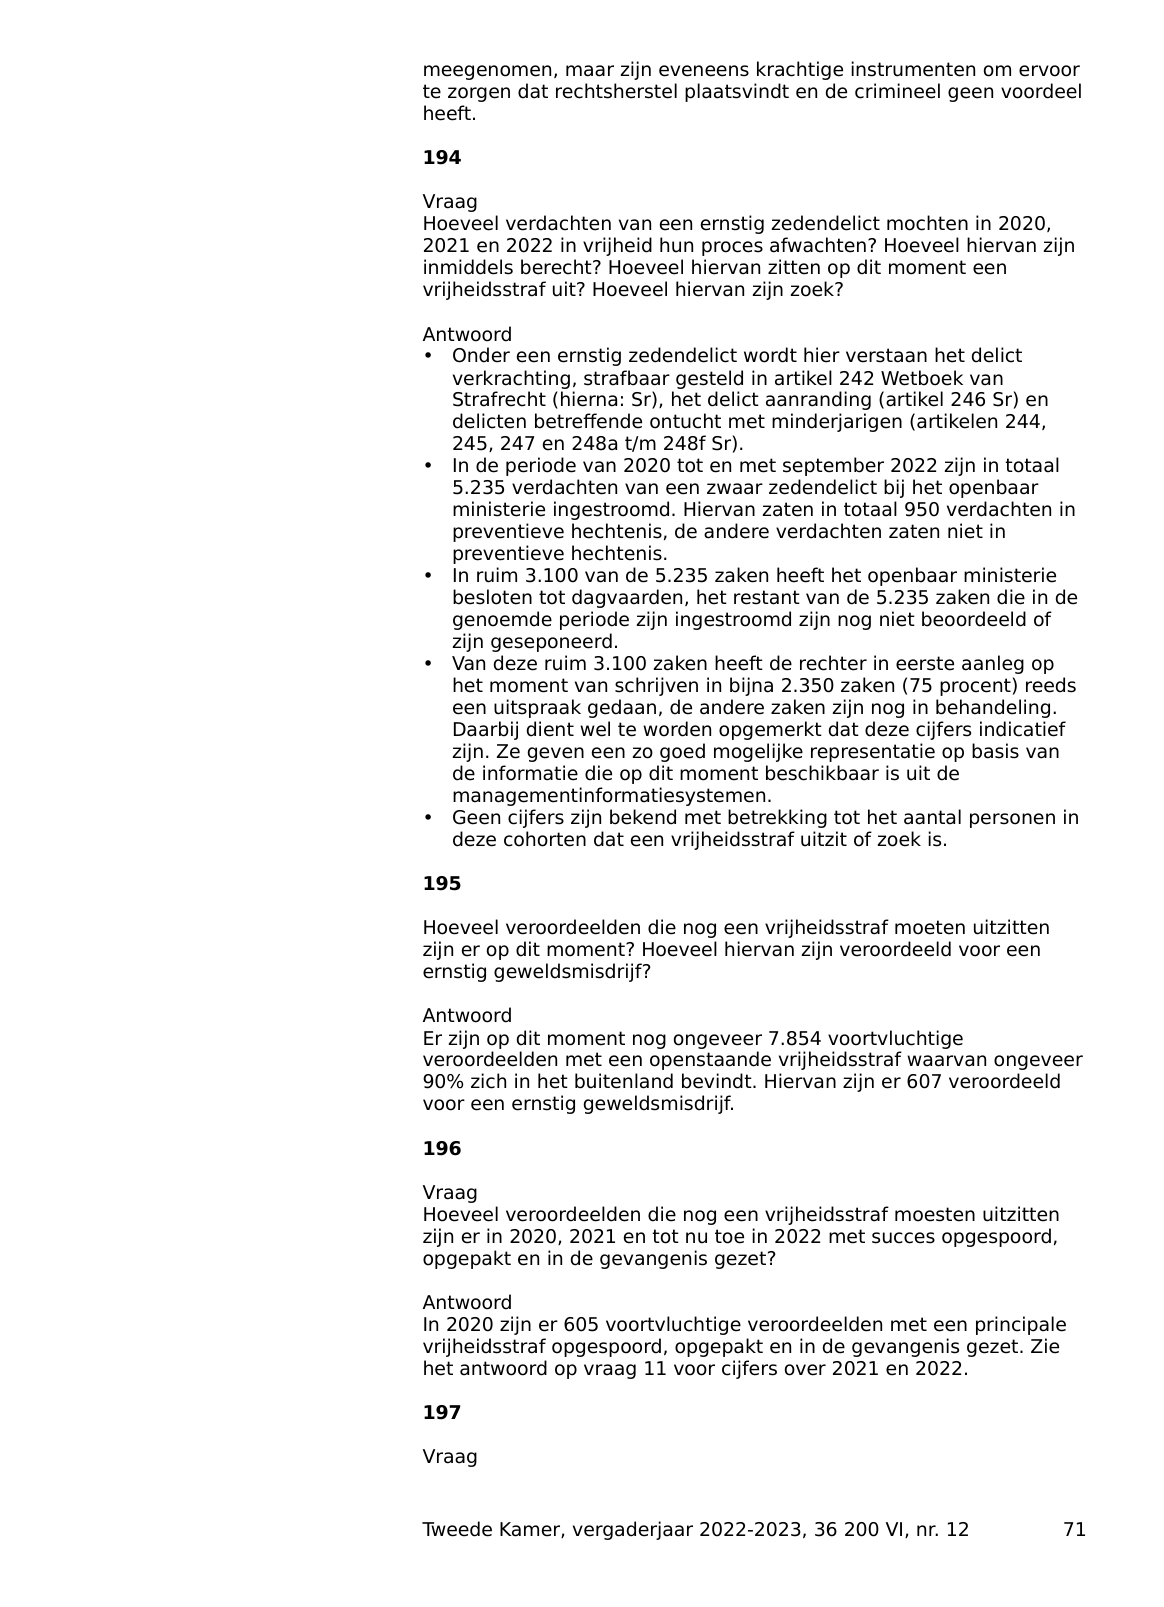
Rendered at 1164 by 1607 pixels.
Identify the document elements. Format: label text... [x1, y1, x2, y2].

text Antwoord [422, 323, 1087, 345]
text meegenomen, maar zijn eveneens krachtige instrumenten om ervoor te zorgen dat rechtsherstel plaatsvindt en de crimineel geen voordeel heeft. [422, 59, 1087, 125]
text Vraag [422, 1182, 1087, 1204]
text In 2020 zijn er 605 voortvluchtige veroordeelden met een principale vrijheidsstraf opgespoord, opgepakt en in de gevangenis gezet. Zie het antwoord op vraag 11 voor cijfers over 2021 en 2022. [422, 1314, 1087, 1380]
text Vraag [422, 191, 1087, 213]
subtitle 196 [422, 1137, 1087, 1159]
subtitle 197 [422, 1402, 1087, 1424]
text • Van deze ruim 3.100 zaken heeft de rechter in eerste aanleg op het moment van schrijven in bijna 2.350 zaken (75 procent) reeds een uitspraak gedaan, de andere zaken zijn nog in behandeling. Daarbij dient wel te worden opgemerkt dat deze cijfers indicatief zijn. Ze geven een zo goed mogelijke representatie op basis van de informatie die op dit moment beschikbaar is uit de managementinformatiesystemen. [422, 653, 1087, 807]
text • Geen cijfers zijn bekend met betrekking tot het aantal personen in deze cohorten dat een vrijheidsstraf uitzit of zoek is. [422, 807, 1087, 851]
text Antwoord [422, 1005, 1087, 1027]
text • In ruim 3.100 van de 5.235 zaken heeft het openbaar ministerie besloten tot dagvaarden, het restant van de 5.235 zaken die in de genoemde periode zijn ingestroomd zijn nog niet beoordeeld of zijn geseponeerd. [422, 565, 1087, 653]
subtitle 195 [422, 873, 1087, 895]
text Vraag [422, 1446, 1087, 1468]
text • In de periode van 2020 tot en met september 2022 zijn in totaal 5.235 verdachten van een zwaar zedendelict bij het openbaar ministerie ingestroomd. Hiervan zaten in totaal 950 verdachten in preventieve hechtenis, de andere verdachten zaten niet in preventieve hechtenis. [422, 455, 1087, 565]
subtitle 194 [422, 147, 1087, 169]
text Er zijn op dit moment nog ongeveer 7.854 voortvluchtige veroordeelden met een openstaande vrijheidsstraf waarvan ongeveer 90% zich in het buitenland bevindt. Hiervan zijn er 607 veroordeeld voor een ernstig geweldsmisdrijf. [422, 1027, 1087, 1115]
text Hoeveel veroordeelden die nog een vrijheidsstraf moesten uitzitten zijn er in 2020, 2021 en tot nu toe in 2022 met succes opgespoord, opgepakt en in de gevangenis gezet? [422, 1204, 1087, 1269]
text Antwoord [422, 1292, 1087, 1314]
text • Onder een ernstig zedendelict wordt hier verstaan het delict verkrachting, strafbaar gesteld in artikel 242 Wetboek van Strafrecht (hierna: Sr), het delict aanranding (artikel 246 Sr) en delicten betreffende ontucht met minderjarigen (artikelen 244, 245, 247 en 248a t/m 248f Sr). [422, 345, 1087, 455]
text Hoeveel veroordeelden die nog een vrijheidsstraf moeten uitzitten zijn er op dit moment? Hoeveel hiervan zijn veroordeeld voor een ernstig geweldsmisdrijf? [422, 917, 1087, 983]
text Hoeveel verdachten van een ernstig zedendelict mochten in 2020, 2021 en 2022 in vrijheid hun proces afwachten? Hoeveel hiervan zijn inmiddels berecht? Hoeveel hiervan zitten op dit moment een vrijheidsstraf uit? Hoeveel hiervan zijn zoek? [422, 213, 1087, 301]
